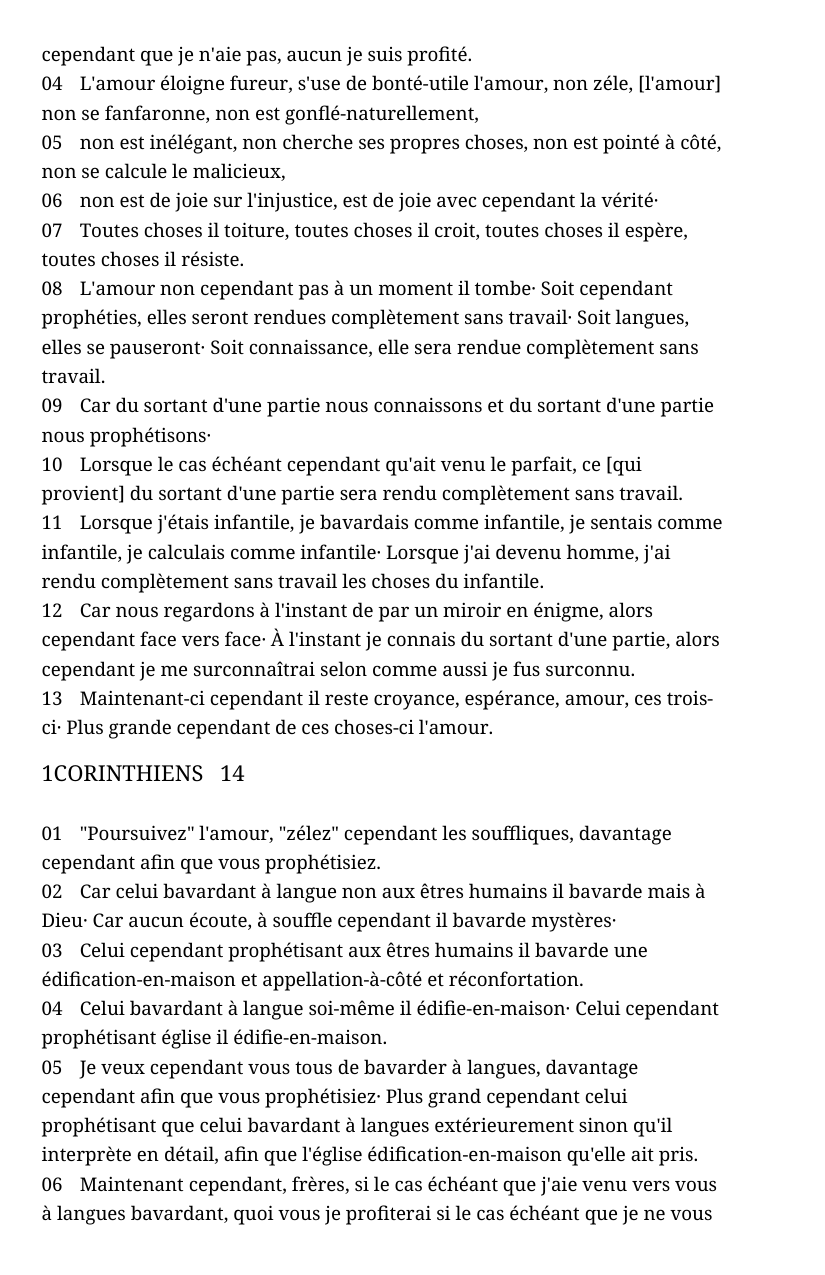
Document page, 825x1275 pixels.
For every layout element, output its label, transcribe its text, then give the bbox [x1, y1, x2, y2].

text 01 "Poursuivez" l'amour, "zélez" cependant les souffliques, davantage cependant afin que vous prophétisiez. 02 Car celui bavardant à langue non aux êtres humains il bavarde mais à Dieu· Car aucun écoute, à souffle cependant il bavarde mystères· 03 Celui cependant prophétisant aux êtres humains il bavarde une édification-en-maison et appellation-à-côté et réconfortation. 04 Celui bavardant à langue soi-même il édifie-en-maison· Celui cependant prophétisant église il édifie-en-maison. 05 Je veux cependant vous tous de bavarder à langues, davantage cependant afin que vous prophétisiez· Plus grand cependant celui prophétisant que celui bavardant à langues extérieurement sinon qu'il interprète en détail, afin que l'église édification-en-maison qu'elle ait pris. 06 Maintenant cependant, frères, si le cas échéant que j'aie venu vers vous à langues bavardant, quoi vous je profiterai si le cas échéant que je ne vous [41, 793, 724, 1226]
text cependant que je n'aie pas, aucun je suis profité. 04 L'amour éloigne fureur, s'use de bonté-utile l'amour, non zéle, [l'amour] non se fanfaronne, non est gonflé-naturellement, 05 non est inélégant, non cherche ses propres choses, non est pointé à côté, non se calcule le malicieux, 06 non est de joie sur l'injustice, est de joie avec cependant la vérité· 07 Toutes choses il toiture, toutes choses il croit, toutes choses il espère, toutes choses il résiste. 08 L'amour non cependant pas à un moment il tombe· Soit cependant prophéties, elles seront rendues complètement sans travail· Soit langues, elles se pauseront· Soit connaissance, elle sera rendue complètement sans travail. 09 Car du sortant d'une partie nous connaissons et du sortant d'une partie nous prophétisons· 10 Lorsque le cas échéant cependant qu'ait venu le parfait, ce [qui provient] du sortant d'une partie sera rendu complètement sans travail. 11 Lorsque j'étais infantile, je bavardais comme infantile, je sentais comme infantile, je calculais comme infantile· Lorsque j'ai devenu homme, j'ai rendu complètement sans travail les choses du infantile. 12 Car nous regardons à l'instant de par un miroir en énigme, alors cependant face vers face· À l'instant je connais du sortant d'une partie, alors cependant je me surconnaîtrai selon comme aussi je fus surconnu. 13 Maintenant-ci cependant il reste croyance, espérance, amour, ces trois-ci· Plus grande cependant de ces choses-ci l'amour. [41, 41, 724, 740]
text 1CORINTHIENS 14 [41, 758, 724, 788]
